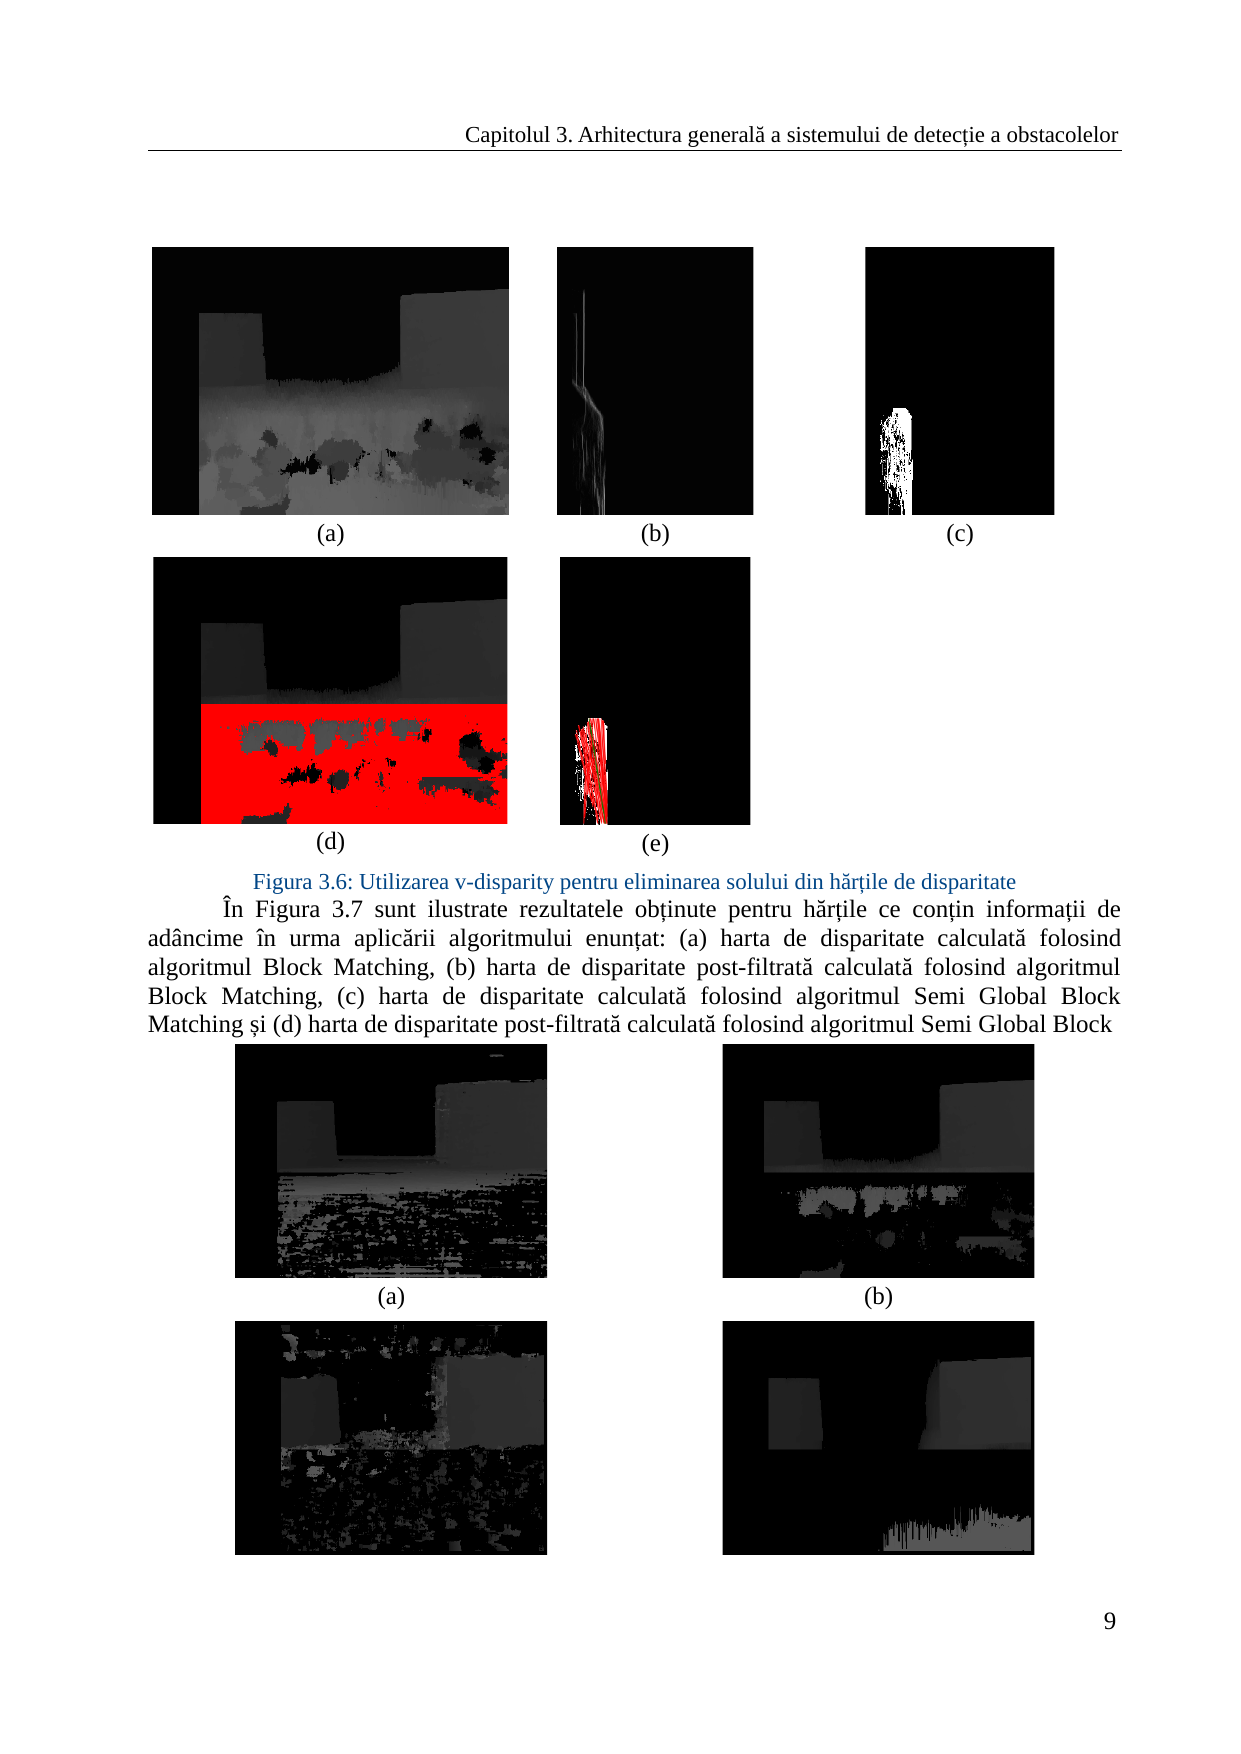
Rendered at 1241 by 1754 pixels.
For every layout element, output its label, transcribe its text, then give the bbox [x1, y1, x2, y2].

picture [152, 247, 509, 515]
table_header (a) [148, 242, 513, 552]
picture [557, 247, 754, 515]
text În Figura 3.7 sunt ilustrate rezultatele obținute pentru hărțile ce conțin informații de adâncime în urma aplicării algoritmului enunțat: (a) harta de disparitate calculată folosind algoritmul Block Matching, (b) harta de disparitate post-filtrată calculată folosind algoritmul Block Matching, (c) harta de disparitate calculată folosind algoritmul Semi Global Block Matching și (d) harta de disparitate post-filtrată calculată folosind algoritmul Semi Global Block [148, 894, 1122, 1038]
table_cell [148, 552, 513, 823]
picture [865, 247, 1055, 515]
table_header (b) [635, 1038, 1122, 1315]
table_cell (e) [513, 552, 797, 862]
table_header (a) [148, 1038, 635, 1315]
table_cell [148, 1315, 635, 1327]
picture [722, 1044, 1035, 1278]
picture [153, 557, 508, 824]
table_header (b) [513, 242, 797, 552]
picture [722, 1321, 1035, 1555]
picture [560, 557, 751, 825]
text Figura 3.6: Utilizarea v-disparity pentru eliminarea solului din hărțile de disparitate [148, 868, 1122, 894]
picture [235, 1321, 548, 1555]
table_cell [635, 1315, 1122, 1327]
table_cell (d) [148, 824, 513, 862]
picture [235, 1044, 548, 1278]
table_cell [797, 552, 1123, 862]
table_header (c) [797, 242, 1123, 552]
